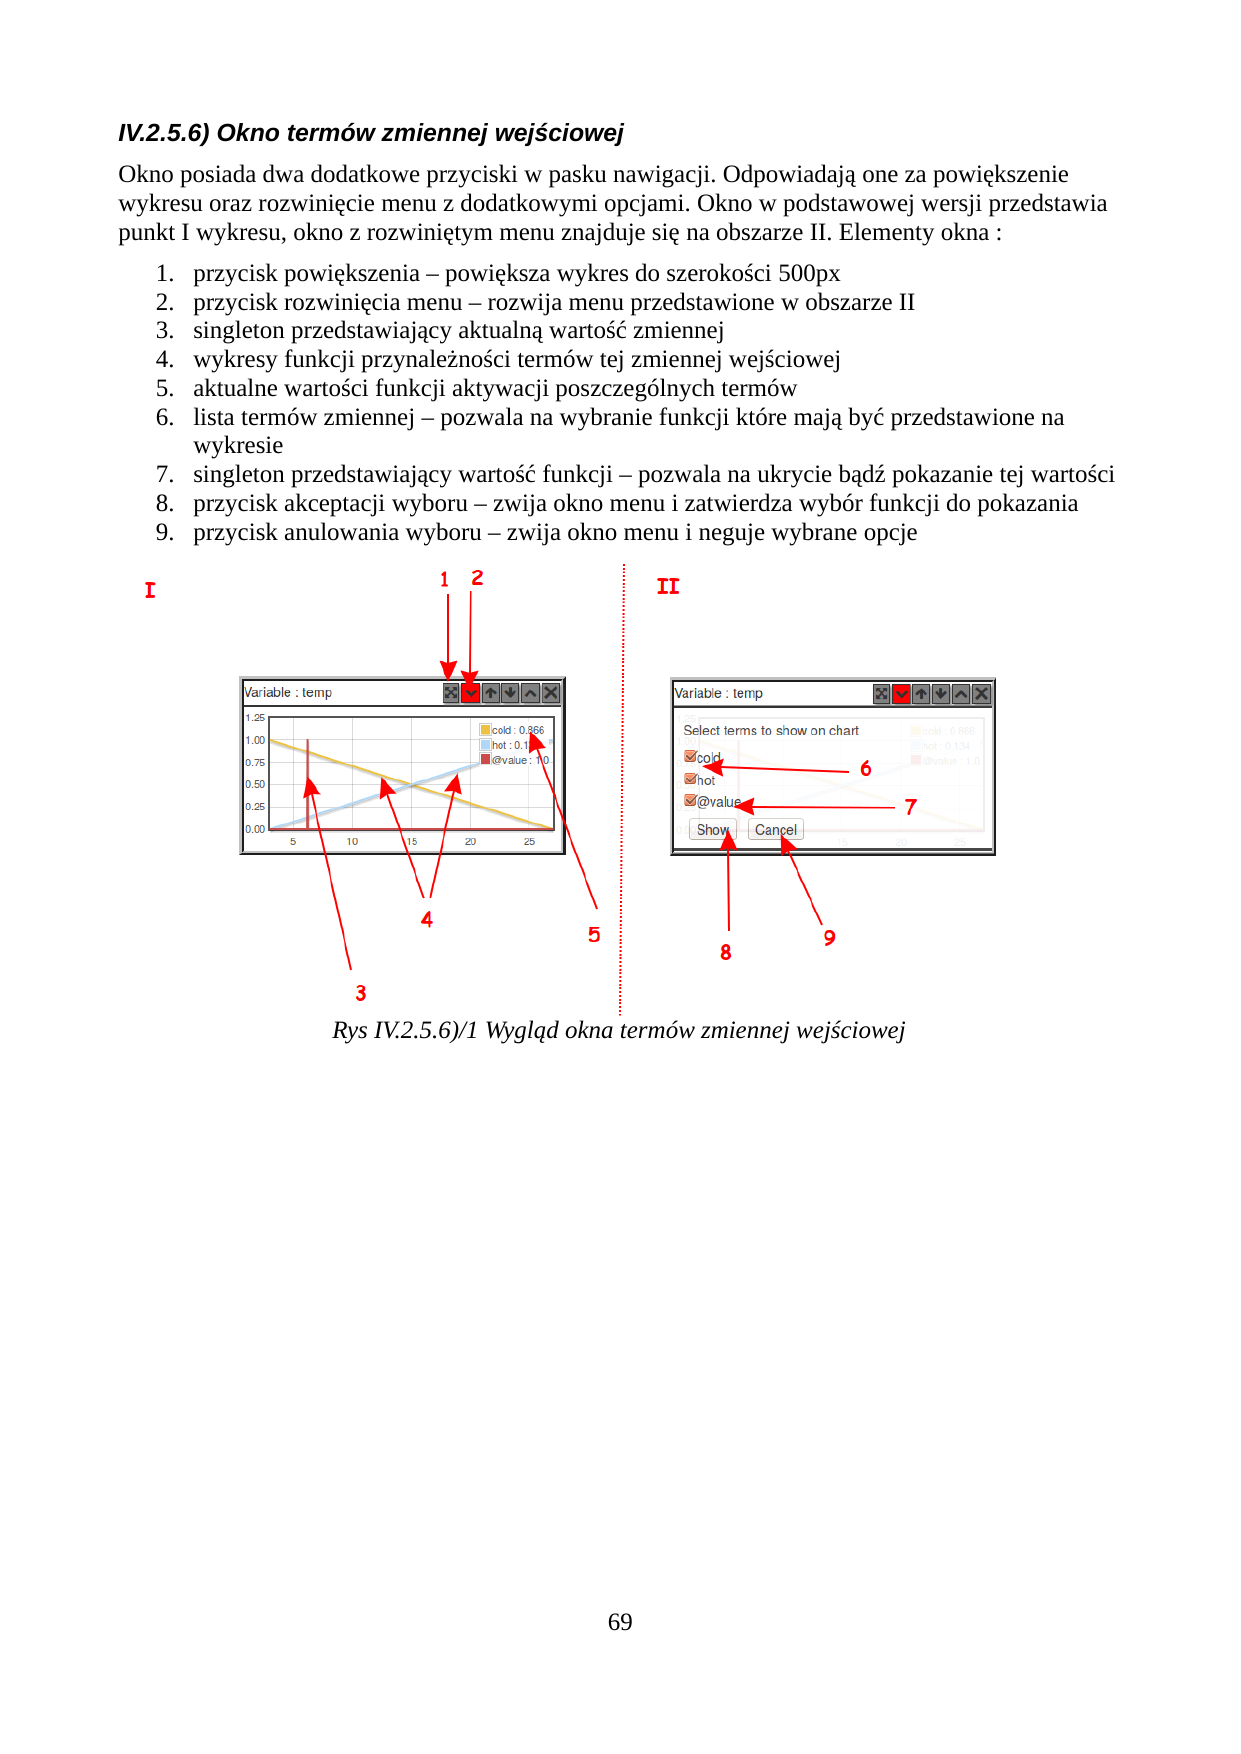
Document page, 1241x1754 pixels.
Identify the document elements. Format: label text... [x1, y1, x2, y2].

subtitle Okno termów zmiennej wejściowej [118, 118, 1122, 147]
list wykresy funkcji przynależności termów tej zmiennej wejściowej [156, 344, 1122, 373]
list przycisk rozwinięcia menu – rozwija menu przedstawione w obszarze II [156, 287, 1122, 315]
list lista termów zmiennej – pozwala na wybranie funkcji które mają być przedstawione na wykresie [156, 402, 1122, 459]
list przycisk akceptacji wyboru – zwija okno menu i zatwierdza wybór funkcji do pokazania [156, 488, 1122, 517]
text Okno posiada dwa dodatkowe przyciski w pasku nawigacji. Odpowiadają one za powiększenie wykresu oraz rozwinięcie menu z dodatkowymi opcjami. Okno w podstawowej wersji przedstawia punkt I wykresu, okno z rozwiniętym menu znajduje się na obszarze II. Elementy okna : [118, 159, 1122, 245]
text Rys IV.2.5.6)/1 Wygląd okna termów zmiennej wejściowej [118, 1016, 1122, 1044]
list singleton przedstawiający wartość funkcji – pozwala na ukrycie bądź pokazanie tej wartości [156, 459, 1122, 488]
list singleton przedstawiający aktualną wartość zmiennej [156, 315, 1122, 344]
list przycisk powiększenia – powiększa wykres do szerokości 500px [156, 258, 1122, 287]
list aktualne wartości funkcji aktywacji poszczególnych termów [156, 373, 1122, 402]
picture [118, 557, 1123, 1016]
list przycisk anulowania wyboru – zwija okno menu i neguje wybrane opcje [156, 517, 1122, 545]
